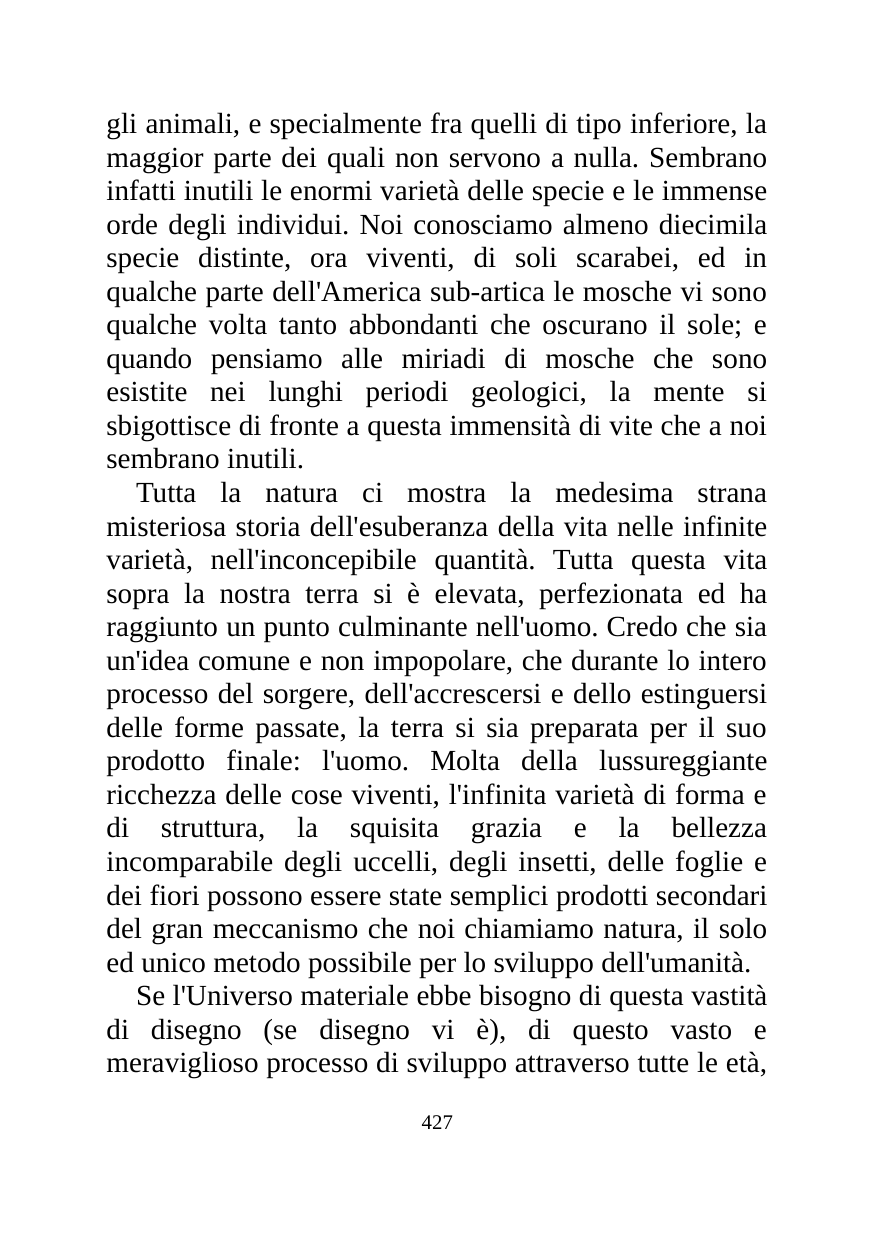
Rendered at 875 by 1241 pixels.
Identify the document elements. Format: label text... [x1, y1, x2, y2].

text gli animali, e specialmente fra quelli di tipo inferiore, la maggior parte dei quali non servono a nulla. Sembrano infatti inutili le enormi varietà delle specie e le immense orde degli individui. Noi conosciamo almeno diecimila specie distinte, ora viventi, di soli scarabei, ed in qualche parte dell'America sub-artica le mosche vi sono qualche volta tanto abbondanti che oscurano il sole; e quando pensiamo alle miriadi di mosche che sono esistite nei lunghi periodi geologici, la mente si sbigottisce di fronte a questa immensità di vite che a noi sembrano inutili. [106, 106, 768, 475]
text Tutta la natura ci mostra la medesima strana misteriosa storia dell'esuberanza della vita nelle infinite varietà, nell'inconcepibile quantità. Tutta questa vita sopra la nostra terra si è elevata, perfezionata ed ha raggiunto un punto culminante nell'uomo. Credo che sia un'idea comune e non impopolare, che durante lo intero processo del sorgere, dell'accrescersi e dello estinguersi delle forme passate, la terra si sia preparata per il suo prodotto finale: l'uomo. Molta della lussureggiante ricchezza delle cose viventi, l'infinita varietà di forma e di struttura, la squisita grazia e la bellezza incomparabile degli uccelli, degli insetti, delle foglie e dei fiori possono essere state semplici prodotti secondari del gran meccanismo che noi chiamiamo natura, il solo ed unico metodo possibile per lo sviluppo dell'umanità. [106, 475, 768, 978]
text Se l'Universo materiale ebbe bisogno di questa vastità di disegno (se disegno vi è), di questo vasto e meraviglioso processo di sviluppo attraverso tutte le età, [106, 978, 768, 1079]
